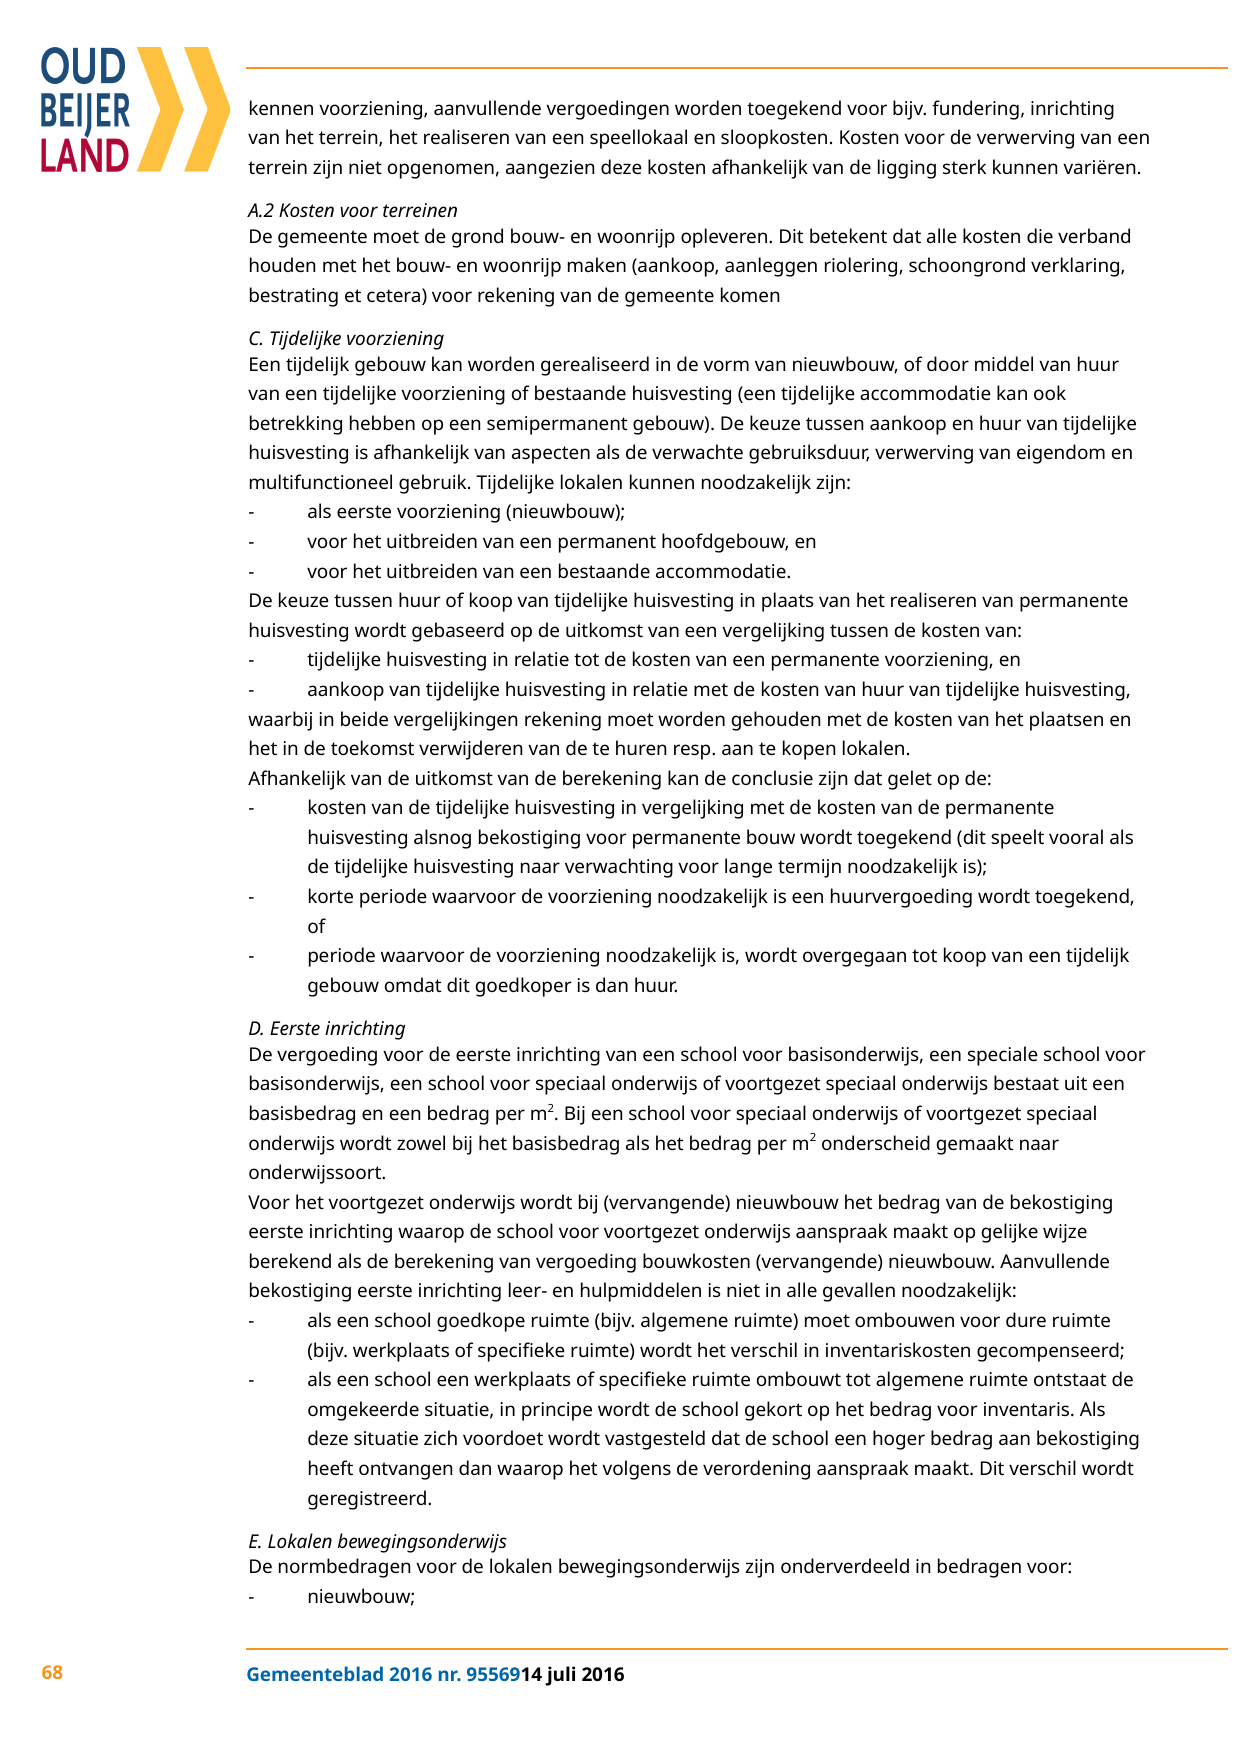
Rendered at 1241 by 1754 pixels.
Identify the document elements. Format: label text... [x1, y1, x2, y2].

text kennen voorziening, aanvullende vergoedingen worden toegekend voor bijv. fundering, inrichting van het terrein, het realiseren van een speellokaal en sloopkosten. Kosten voor de verwerving van een terrein zijn niet opgenomen, aangezien deze kosten afhankelijk van de ligging sterk kunnen variëren. [248, 95, 1152, 180]
list tijdelijke huisvesting in relatie tot de kosten van een permanente voorziening, en [248, 647, 1152, 672]
text waarbij in beide vergelijkingen rekening moet worden gehouden met de kosten van het plaatsen en het in de toekomst verwijderen van de te huren resp. aan te kopen lokalen. [248, 706, 1152, 761]
picture [41, 47, 231, 172]
text De normbedragen voor de lokalen bewegingsonderwijs zijn onderverdeeld in bedragen voor: [248, 1553, 1152, 1579]
text De vergoeding voor de eerste inrichting van een school voor basisonderwijs, een speciale school voor basisonderwijs, een school voor speciaal onderwijs of voortgezet speciaal onderwijs bestaat uit een basisbedrag en een bedrag per m2. Bij een school voor speciaal onderwijs of voortgezet speciaal onderwijs wordt zowel bij het basisbedrag als het bedrag per m2 onderscheid gemaakt naar onderwijssoort. [248, 1041, 1152, 1185]
list nieuwbouw; [248, 1583, 1152, 1609]
text De gemeente moet de grond bouw- en woonrijp opleveren. Dit betekent dat alle kosten die verband houden met het bouw- en woonrijp maken (aankoop, aanleggen riolering, schoongrond verklaring, bestrating et cetera) voor rekening van de gemeente komen [248, 223, 1152, 308]
list kosten van de tijdelijke huisvesting in vergelijking met de kosten van de permanente huisvesting alsnog bekostiging voor permanente bouw wordt toegekend (dit speelt vooral als de tijdelijke huisvesting naar verwachting voor lange termijn noodzakelijk is); [248, 794, 1152, 879]
list als een school een werkplaats of specifieke ruimte ombouwt tot algemene ruimte ontstaat de omgekeerde situatie, in principe wordt de school gekort op het bedrag voor inventaris. Als deze situatie zich voordoet wordt vastgesteld dat de school een hoger bedrag aan bekostiging heeft ontvangen dan waarop het volgens de verordening aanspraak maakt. Dit verschil wordt geregistreerd. [248, 1366, 1152, 1510]
text Een tijdelijk gebouw kan worden gerealiseerd in de vorm van nieuwbouw, of door middel van huur van een tijdelijke voorziening of bestaande huisvesting (een tijdelijke accommodatie kan ook betrekking hebben op een semipermanent gebouw). De keuze tussen aankoop en huur van tijdelijke huisvesting is afhankelijk van aspecten als de verwachte gebruiksduur, verwerving van eigendom en multifunctioneel gebruik. Tijdelijke lokalen kunnen noodzakelijk zijn: [248, 351, 1152, 495]
list voor het uitbreiden van een permanent hoofdgebouw, en [248, 528, 1152, 554]
text A.2 Kosten voor terreinen [248, 197, 1152, 223]
list als een school goedkope ruimte (bijv. algemene ruimte) moet ombouwen voor dure ruimte (bijv. werkplaats of specifieke ruimte) wordt het verschil in inventariskosten gecompenseerd; [248, 1307, 1152, 1362]
list als eerste voorziening (nieuwbouw); [248, 499, 1152, 524]
list korte periode waarvoor de voorziening noodzakelijk is een huurvergoeding wordt toegekend, of [248, 883, 1152, 939]
list voor het uitbreiden van een bestaande accommodatie. [248, 558, 1152, 584]
text Voor het voortgezet onderwijs wordt bij (vervangende) nieuwbouw het bedrag van de bekostiging eerste inrichting waarop de school voor voortgezet onderwijs aanspraak maakt op gelijke wijze berekend als de berekening van vergoeding bouwkosten (vervangende) nieuwbouw. Aanvullende bekostiging eerste inrichting leer- en hulpmiddelen is niet in alle gevallen noodzakelijk: [248, 1189, 1152, 1303]
list periode waarvoor de voorziening noodzakelijk is, wordt overgegaan tot koop van een tijdelijk gebouw omdat dit goedkoper is dan huur. [248, 942, 1152, 998]
text De keuze tussen huur of koop van tijdelijke huisvesting in plaats van het realiseren van permanente huisvesting wordt gebaseerd op de uitkomst van een vergelijking tussen de kosten van: [248, 587, 1152, 643]
text D. Eerste inrichting [248, 1015, 1152, 1041]
text E. Lokalen bewegingsonderwijs [248, 1528, 1152, 1553]
text Afhankelijk van de uitkomst van de berekening kan de conclusie zijn dat gelet op de: [248, 765, 1152, 791]
list aankoop van tijdelijke huisvesting in relatie met de kosten van huur van tijdelijke huisvesting, [248, 676, 1152, 702]
text C. Tijdelijke voorziening [248, 325, 1152, 351]
